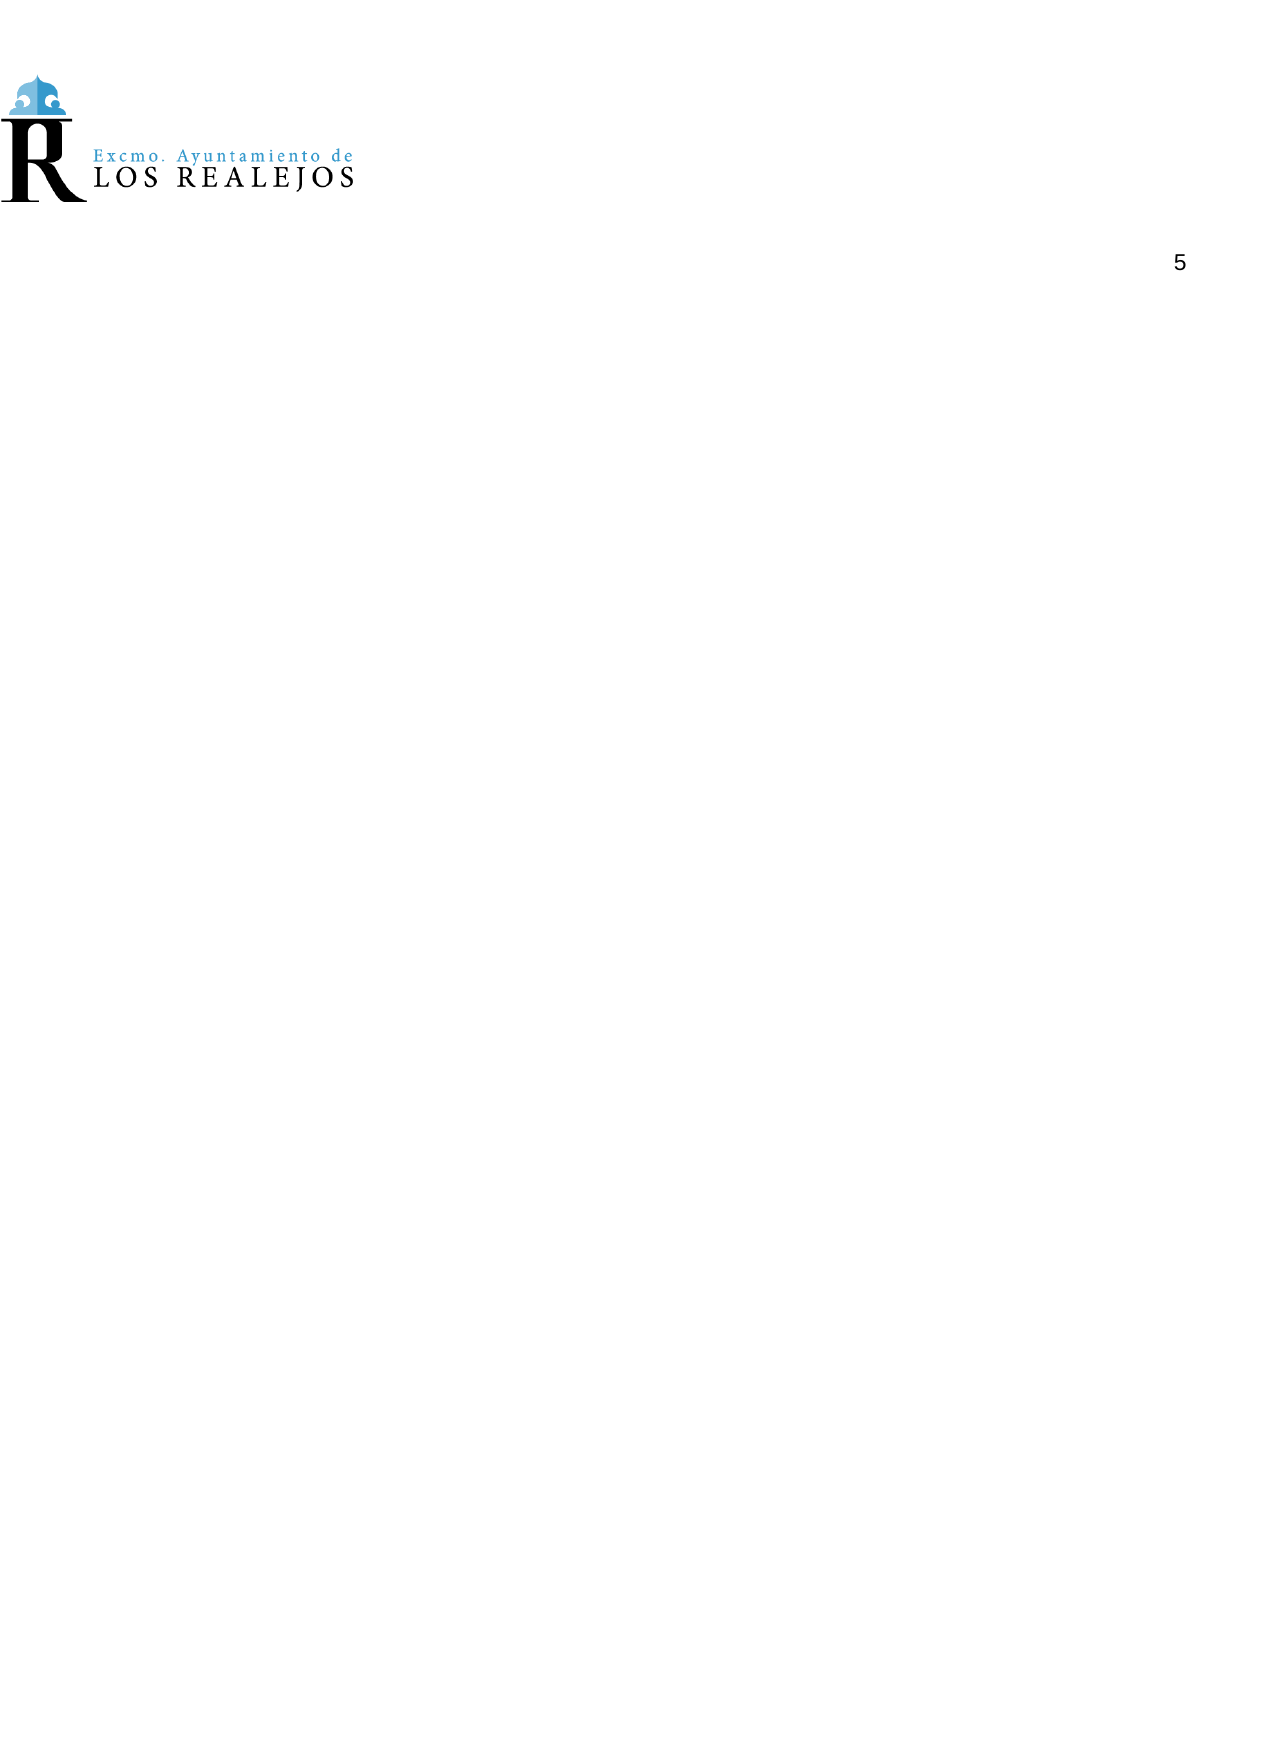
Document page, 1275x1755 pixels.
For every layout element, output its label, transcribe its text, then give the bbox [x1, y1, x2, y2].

text 5 [0, 249, 1186, 276]
